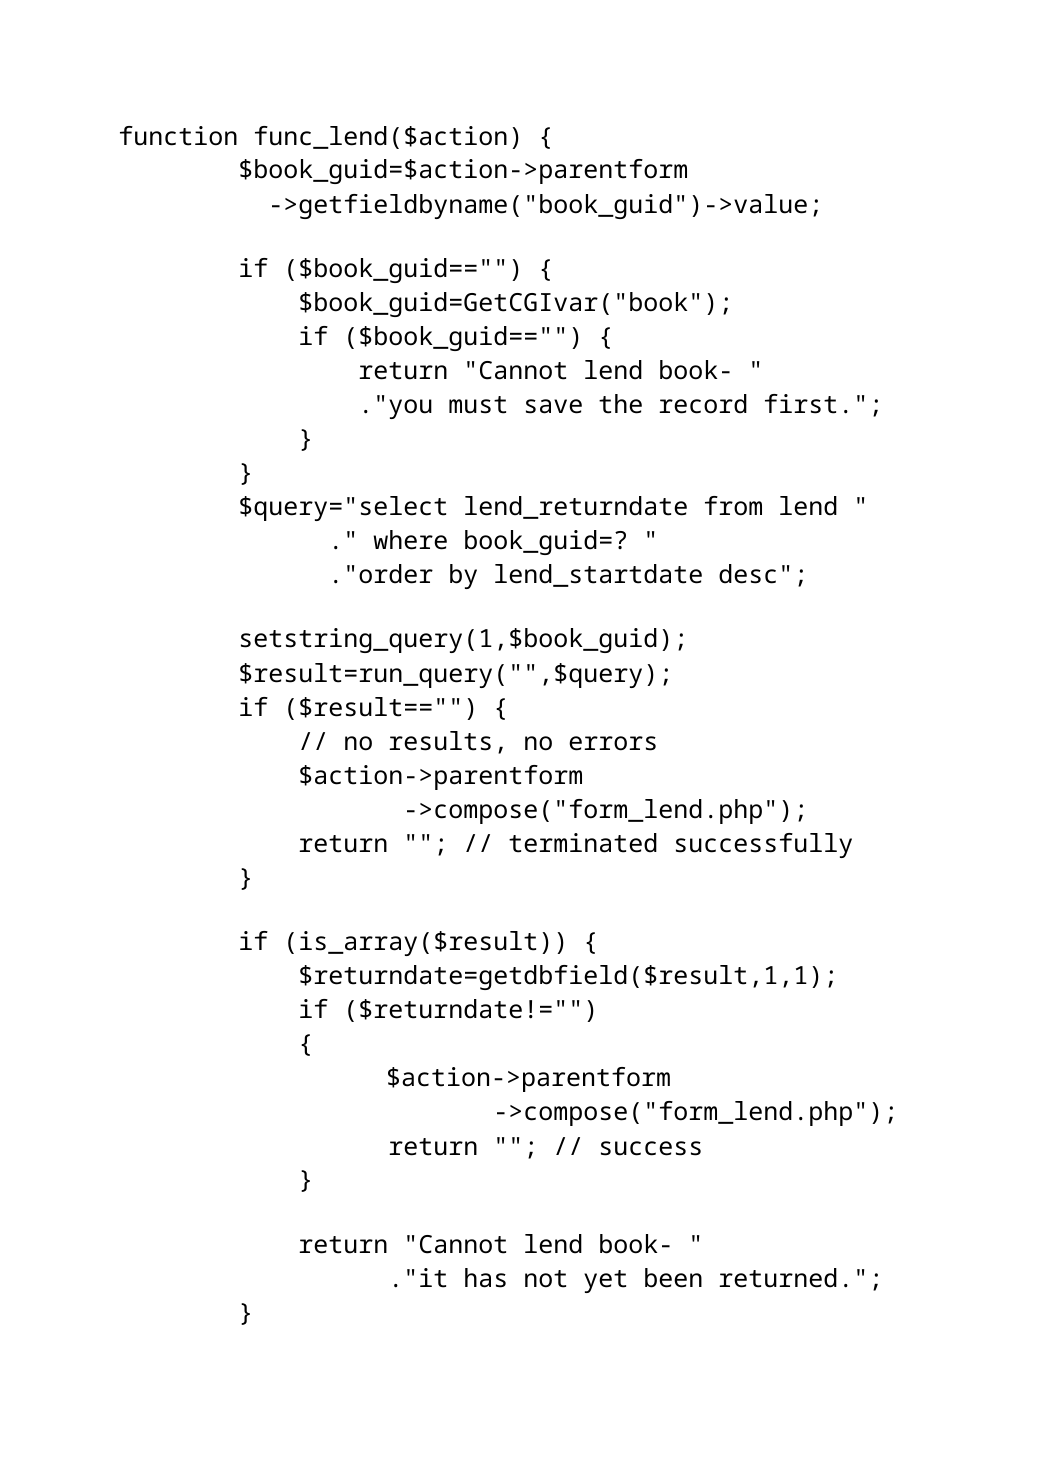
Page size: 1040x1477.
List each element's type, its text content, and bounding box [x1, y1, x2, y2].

text return "Cannot lend book- " ."it has not yet been returned."; } [118, 1226, 921, 1328]
text setstring_query(1,$book_guid); $result=run_query("",$query); if ($result=="") { // no results, no errors $action->parentform ->compose("form_lend.php"); return ""; // terminated successfully } [118, 621, 921, 894]
text function func_lend($action) { $book_guid=$action->parentform ->getfieldbyname("book_guid")->value; [118, 118, 921, 220]
text if ($book_guid=="") { $book_guid=GetCGIvar("book"); if ($book_guid=="") { return "Cannot lend book- " ."you must save the record first."; } } $query="select lend_returndate from lend " ." where book_guid=? " ."order by lend_startdate desc"; [118, 250, 921, 591]
text if (is_array($result)) { $returndate=getdbfield($result,1,1); if ($returndate!="") { $action->parentform ->compose("form_lend.php"); return ""; // success } [118, 924, 921, 1196]
